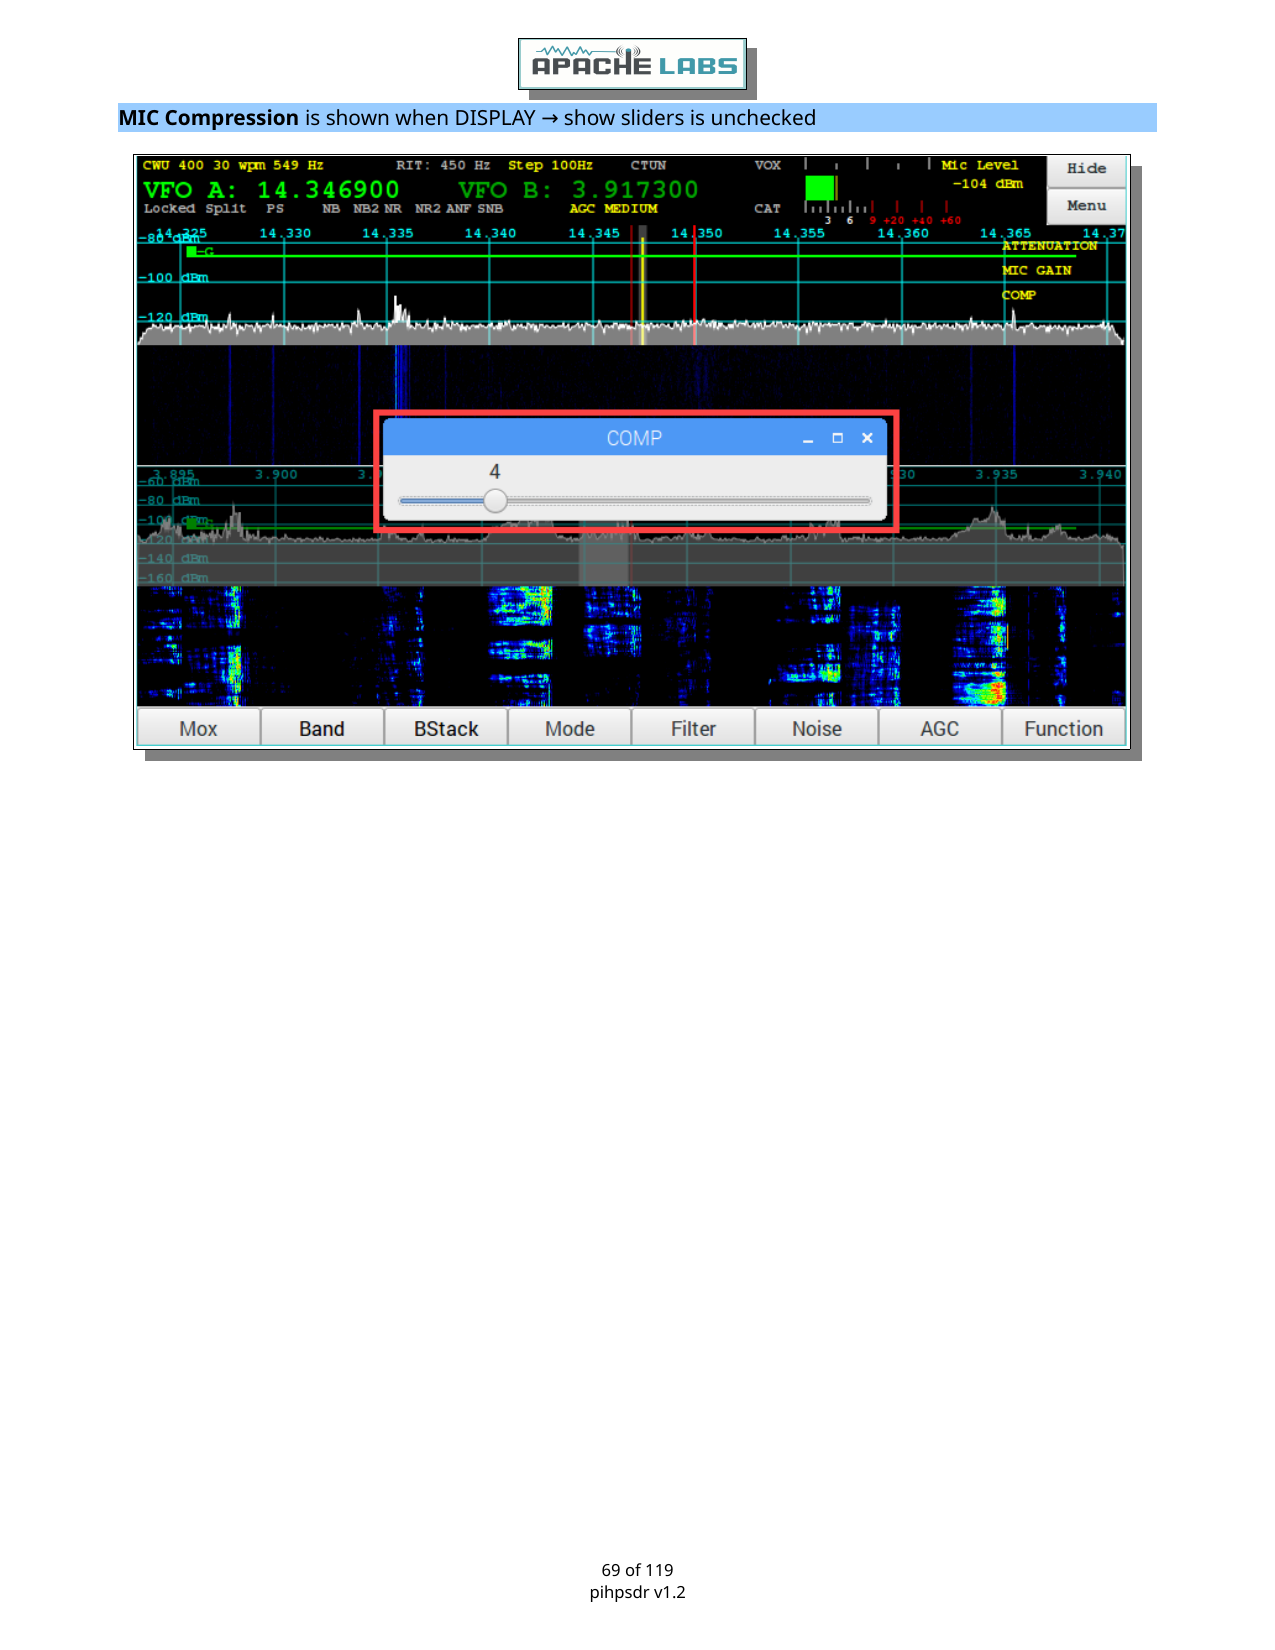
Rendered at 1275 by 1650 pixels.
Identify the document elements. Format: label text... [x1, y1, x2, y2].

picture [136, 156, 1127, 746]
subtitle MIC Compression is shown when DISPLAY → show sliders is unchecked [118, 103, 1157, 132]
picture [521, 40, 744, 87]
